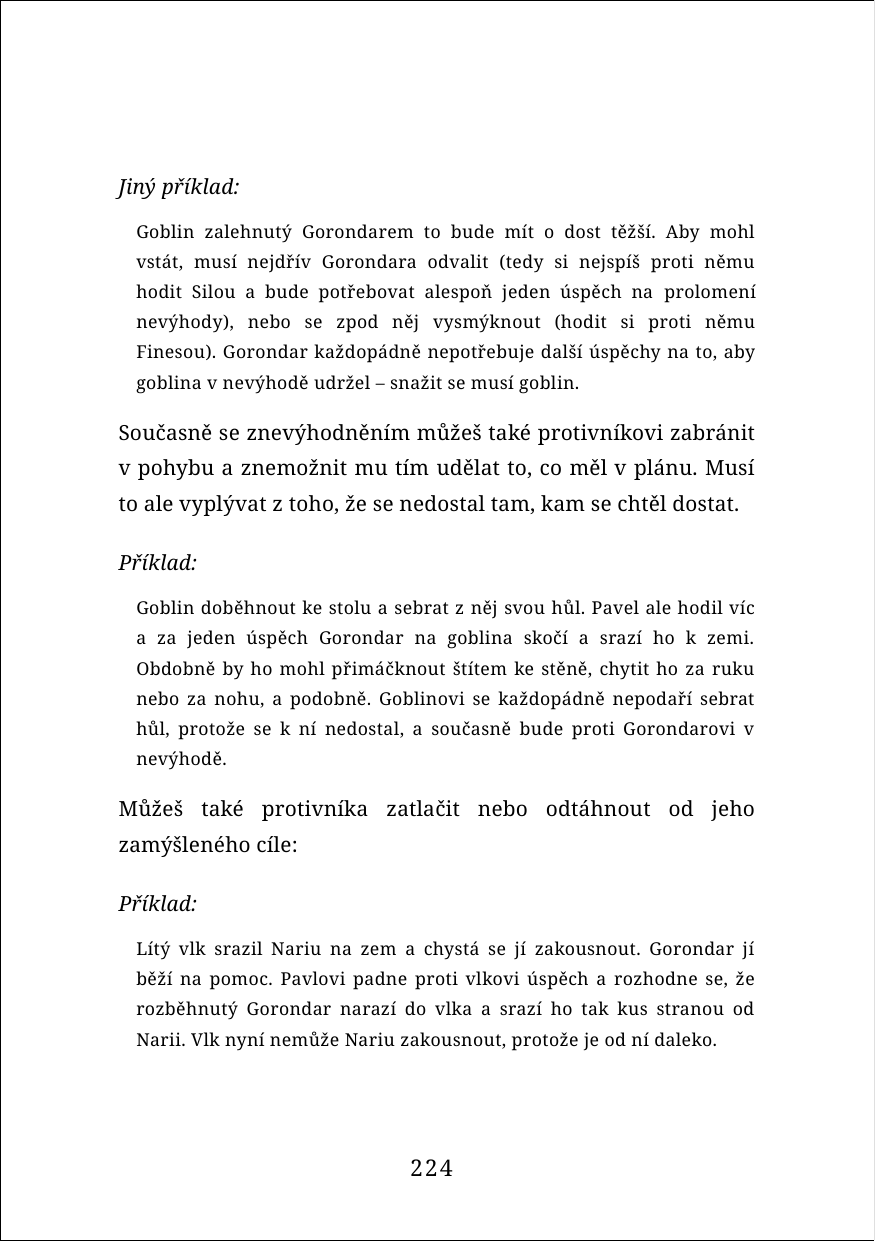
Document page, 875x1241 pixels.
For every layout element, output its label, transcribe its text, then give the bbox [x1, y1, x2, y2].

text Příklad: [118, 889, 756, 918]
text Příklad: [118, 548, 756, 577]
text Lítý vlk srazil Nariu na zem a chystá se jí zakousnout. Gorondar jí běží na pomoc. Pavlovi padne proti vlkovi úspěch a rozhodne se, že rozběhnutý Gorondar narazí do vlka a srazí ho tak kus stranou od Narii. Vlk nyní nemůže Nariu zakousnout, protože je od ní daleko. [136, 936, 756, 1051]
text Můžeš také protivníka zatlačit nebo odtáhnout od jeho zamýšleného cíle: [118, 794, 756, 858]
text Goblin doběhnout ke stolu a sebrat z něj svou hůl. Pavel ale hodil víc a za jeden úspěch Gorondar na goblina skočí a srazí ho k zemi. Obdobně by ho mohl přimáčknout štítem ke stěně, chytit ho za ruku nebo za nohu, a podobně. Goblinovi se každopádně nepodaří sebrat hůl, protože se k ní nedostal, a současně bude proti Gorondarovi v nevýhodě. [136, 596, 756, 771]
text Současně se znevýhodněním můžeš také protivníkovi zabránit v pohybu a znemožnit mu tím udělat to, co měl v plánu. Musí to ale vyplývat z toho, že se nedostal tam, kam se chtěl dostat. [118, 418, 756, 517]
text Jiný příklad: [118, 172, 756, 200]
text Goblin zalehnutý Gorondarem to bude mít o dost těžší. Aby mohl vstát, musí nejdřív Gorondara odvalit (tedy si nejspíš proti němu hodit Silou a bude potřebovat alespoň jeden úspěch na prolomení nevýhody), nebo se zpod něj vysmýknout (hodit si proti němu Finesou). Gorondar každopádně nepotřebuje další úspěchy na to, aby goblina v nevýhodě udržel – snažit se musí goblin. [136, 219, 756, 394]
